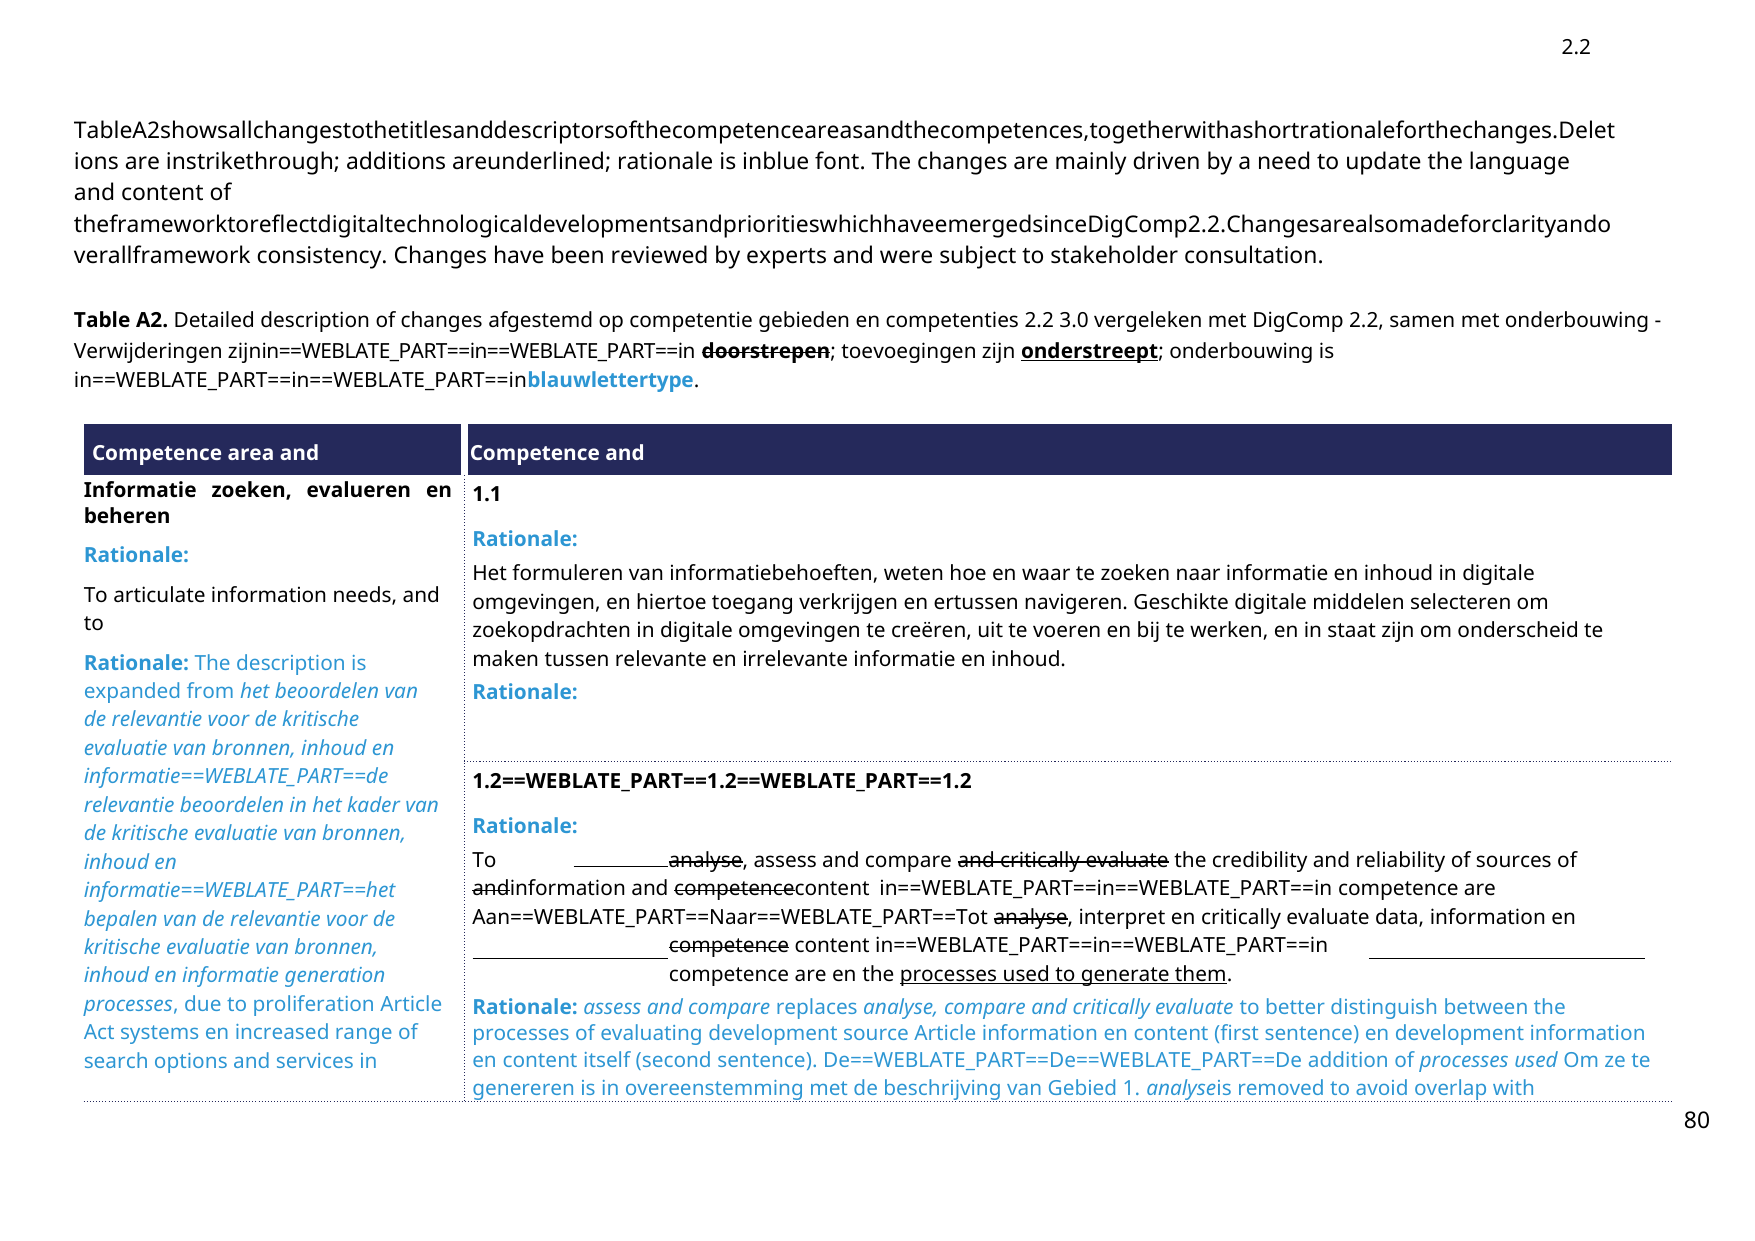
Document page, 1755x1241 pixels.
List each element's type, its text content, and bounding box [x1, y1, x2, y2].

table_cell 1.2==WEBLATE_PART==1.2==WEBLATE_PART==1.2 Rationale: To analyse, assess and compare and critically evaluate the credibility and reliability of sources of andinformation and competencecontent in==WEBLATE_PART==in==WEBLATE_PART==in competence are Aan==WEBLATE_PART==Naar==WEBLATE_PART==Tot analyse, interpret en critically evaluate data, information en competence content in==WEBLATE_PART==in==WEBLATE_PART==in competence are en the processes used to generate them. Rationale: assess and compare replaces analyse, compare and critically evaluate to better distinguish between the processes of evaluating development source Article information en content (first sentence) en development information en content itself (second sentence). De==WEBLATE_PART==De==WEBLATE_PART==De addition of processes used Om ze te genereren is in overeenstemming met de beschrijving van Gebied 1. analyseis removed to avoid overlap with [464, 761, 1672, 1101]
table_cell Informatie zoeken, evalueren en beheren Rationale: To articulate information needs, and to Rationale: The description is expanded from het beoordelen van de relevantie voor de kritische evaluatie van bronnen, inhoud en informatie==WEBLATE_PART==de relevantie beoordelen in het kader van de kritische evaluatie van bronnen, inhoud en informatie==WEBLATE_PART==het bepalen van de relevantie voor de kritische evaluatie van bronnen, inhoud en informatie generation processes, due to proliferation Article Act systems en increased range of search options and services in [84, 475, 464, 1101]
table_header Competence and [468, 424, 1672, 475]
table_cell 1.1 Rationale: Het formuleren van informatiebehoeften, weten hoe en waar te zoeken naar informatie en inhoud in digitale omgevingen, en hiertoe toegang verkrijgen en ertussen navigeren. Geschikte digitale middelen selecteren om zoekopdrachten in digitale omgevingen te creëren, uit te voeren en bij te werken, en in staat zijn om onderscheid te maken tussen relevante en irrelevante informatie en inhoud. Rationale: [464, 475, 1672, 761]
table_header Competence area and [84, 424, 461, 475]
text Table A2. Detailed description of changes afgestemd op competentie gebieden en competenties 2.2 3.0 vergeleken met DigComp 2.2, samen met onderbouwing - Verwijderingen zijnin==WEBLATE_PART==in==WEBLATE_PART==in doorstrepen; toevoegingen zijn onderstreept; onderbouwing is in==WEBLATE_PART==in==WEBLATE_PART==inblauwlettertype. [74, 305, 1710, 393]
text TableA2showsallchangestothetitlesanddescriptorsofthecompetenceareasandthecompetences,togetherwithashortrationaleforthechanges.Deletions are instrikethrough; additions areunderlined; rationale is inblue font. The changes are mainly driven by a need to update the language and content of theframeworktoreflectdigitaltechnologicaldevelopmentsandprioritieswhichhaveemergedsinceDigComp2.2.Changesarealsomadeforclarityandoverallframework consistency. Changes have been reviewed by experts and were subject to stakeholder consultation. [74, 114, 1617, 270]
